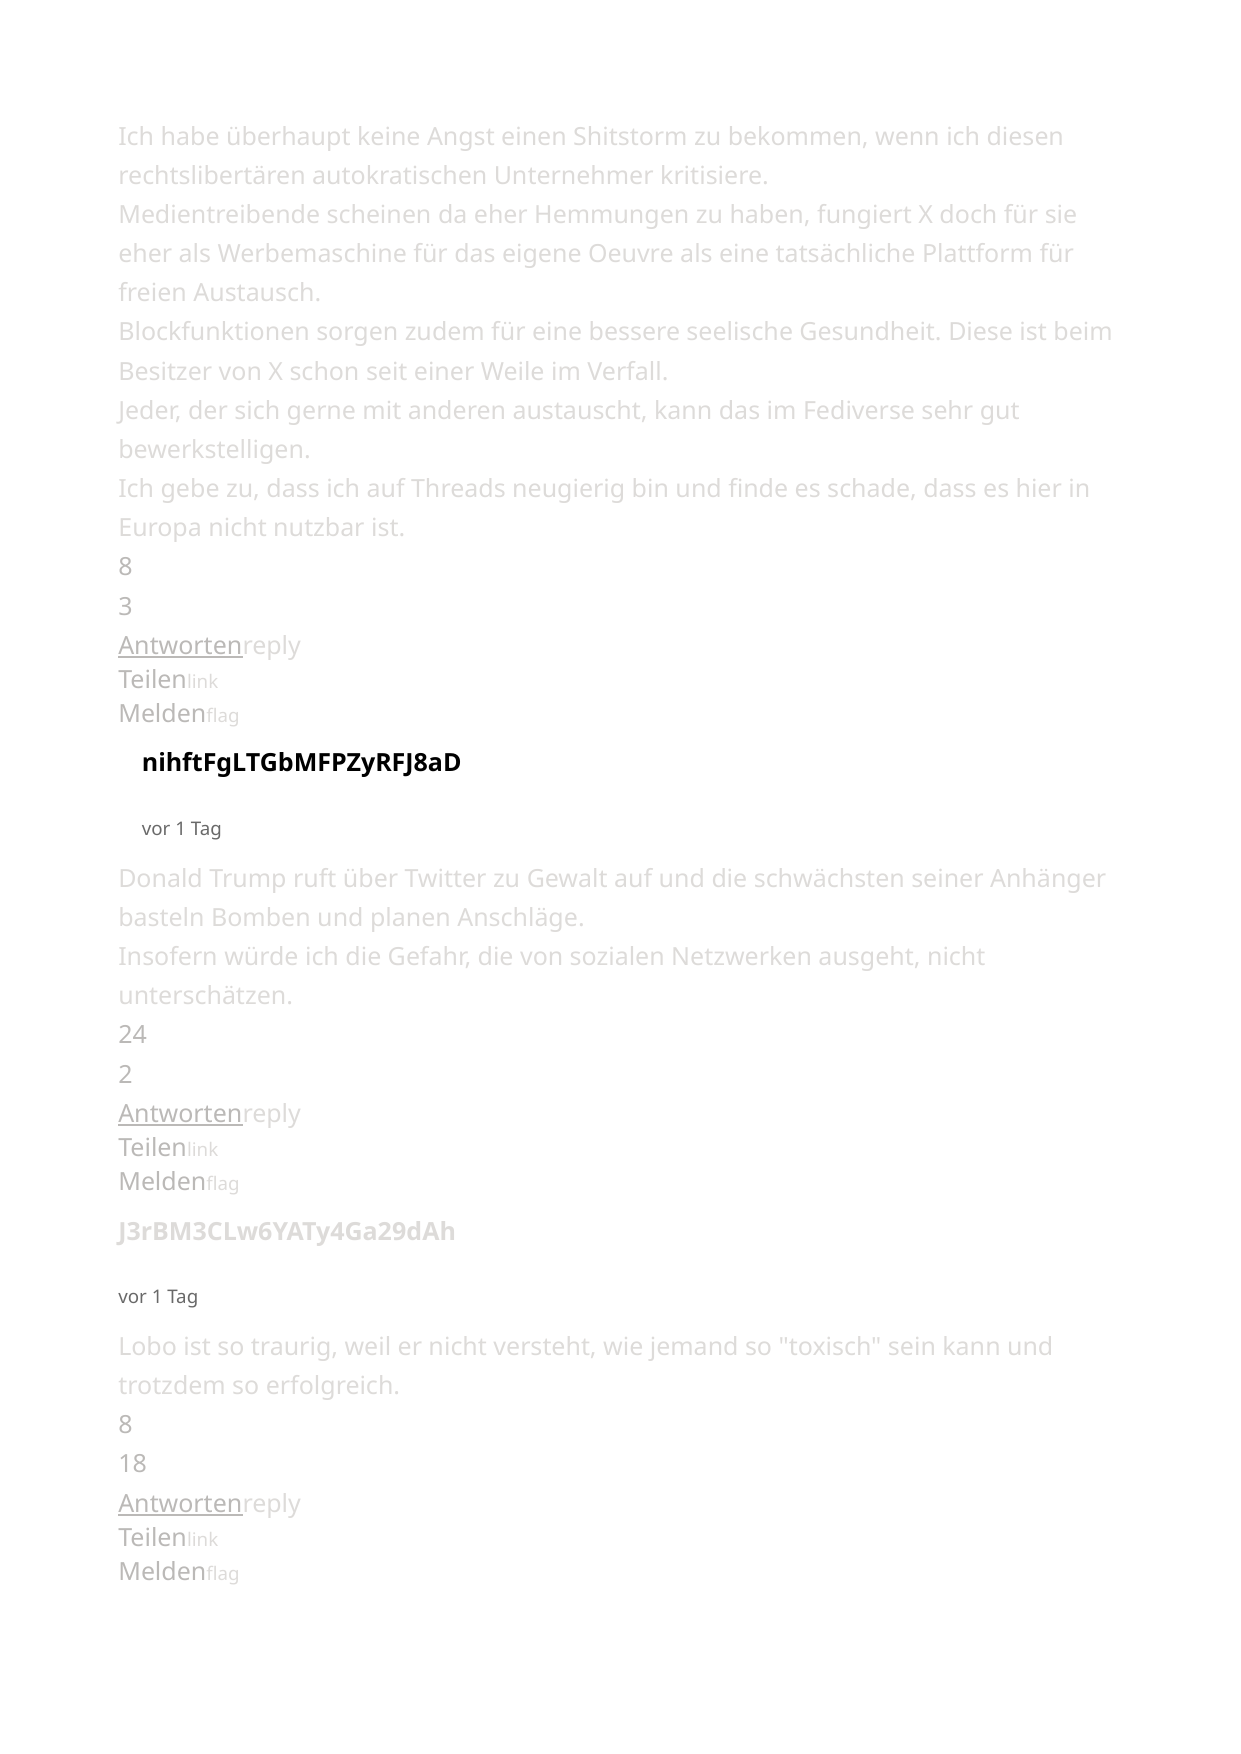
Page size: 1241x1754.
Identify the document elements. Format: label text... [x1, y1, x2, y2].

text Ich habe überhaupt keine Angst einen Shitstorm zu bekommen, wenn ich diesen rechtslibertären autokratischen Unternehmer kritisiere. Medientreibende scheinen da eher Hemmungen zu haben, fungiert X doch für sie eher als Werbemaschine für das eigene Oeuvre als eine tatsächliche Plattform für freien Austausch. Blockfunktionen sorgen zudem für eine bessere seelische Gesundheit. Diese ist beim Besitzer von X schon seit einer Weile im Verfall. Jeder, der sich gerne mit anderen austauscht, kann das im Fediverse sehr gut bewerkstelligen. Ich gebe zu, dass ich auf Threads neugierig bin und finde es schade, dass es hier in Europa nicht nutzbar ist. [118, 118, 1122, 544]
text vor 1 Tag [118, 1284, 1117, 1309]
text Lobo ist so traurig, weil er nicht versteht, wie jemand so "toxisch" sein kann und trotzdem so erfolgreich. [118, 1328, 1122, 1402]
text 3 [118, 588, 1122, 622]
text 18 [118, 1446, 1122, 1480]
text Meldenflag [118, 695, 1122, 729]
text Antwortenreply [118, 1095, 1122, 1129]
text Antwortenreply [118, 627, 1122, 661]
text Teilenlink [118, 1129, 1122, 1163]
text 24 [118, 1017, 1122, 1051]
text Teilenlink [118, 661, 1122, 695]
text 8 [118, 549, 1122, 583]
text J3rBM3CLw6YATy4Ga29dAh [118, 1213, 1114, 1247]
text 8 [118, 1407, 1122, 1441]
text Antwortenreply [118, 1485, 1122, 1519]
text vor 1 Tag [142, 816, 1117, 841]
text nihftFgLTGbMFPZyRFJ8aD [142, 745, 1114, 779]
text Meldenflag [118, 1553, 1122, 1587]
text Donald Trump ruft über Twitter zu Gewalt auf und die schwächsten seiner Anhänger basteln Bomben und planen Anschläge. Insofern würde ich die Gefahr, die von sozialen Netzwerken ausgeht, nicht unterschätzen. [118, 860, 1122, 1012]
text 2 [118, 1056, 1122, 1090]
text Meldenflag [118, 1163, 1122, 1198]
text Teilenlink [118, 1519, 1122, 1553]
